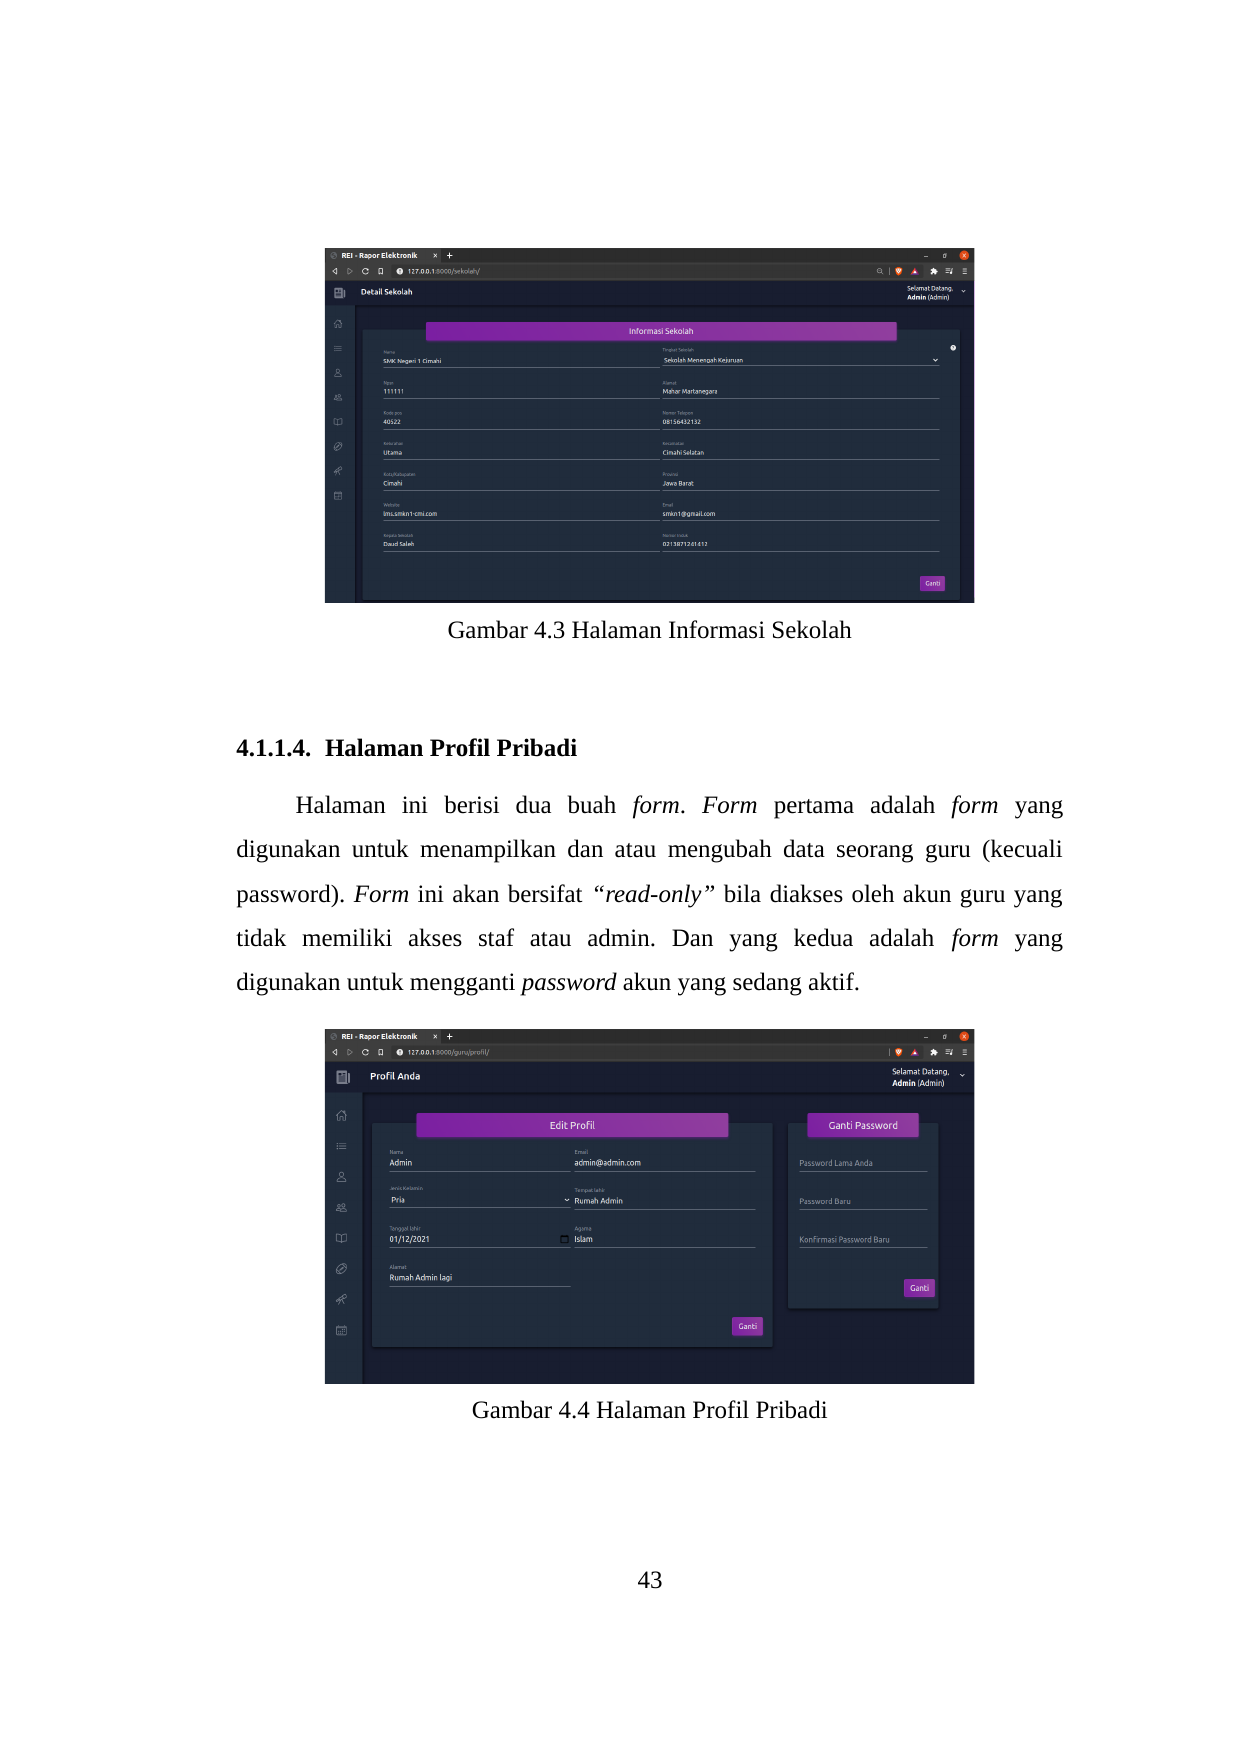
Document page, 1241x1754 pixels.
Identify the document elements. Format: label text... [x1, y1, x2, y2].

text Halaman ini berisi dua buah form. Form pertama adalah form yang digunakan untuk menampilkan dan atau mengubah data seorang guru (kecuali password). Form ini akan bersifat “read-only” bila diakses oleh akun guru yang tidak memiliki akses staf atau admin. Dan yang kedua adalah form yang digunakan untuk mengganti password akun yang sedang aktif. [236, 778, 1063, 999]
picture [324, 1029, 975, 1384]
text Gambar 4.3 Halaman Informasi Sekolah [325, 603, 974, 647]
subtitle Halaman Profil Pribadi [236, 721, 1063, 766]
picture [324, 248, 975, 603]
text Gambar 4.4 Halaman Profil Pribadi [325, 1384, 974, 1428]
